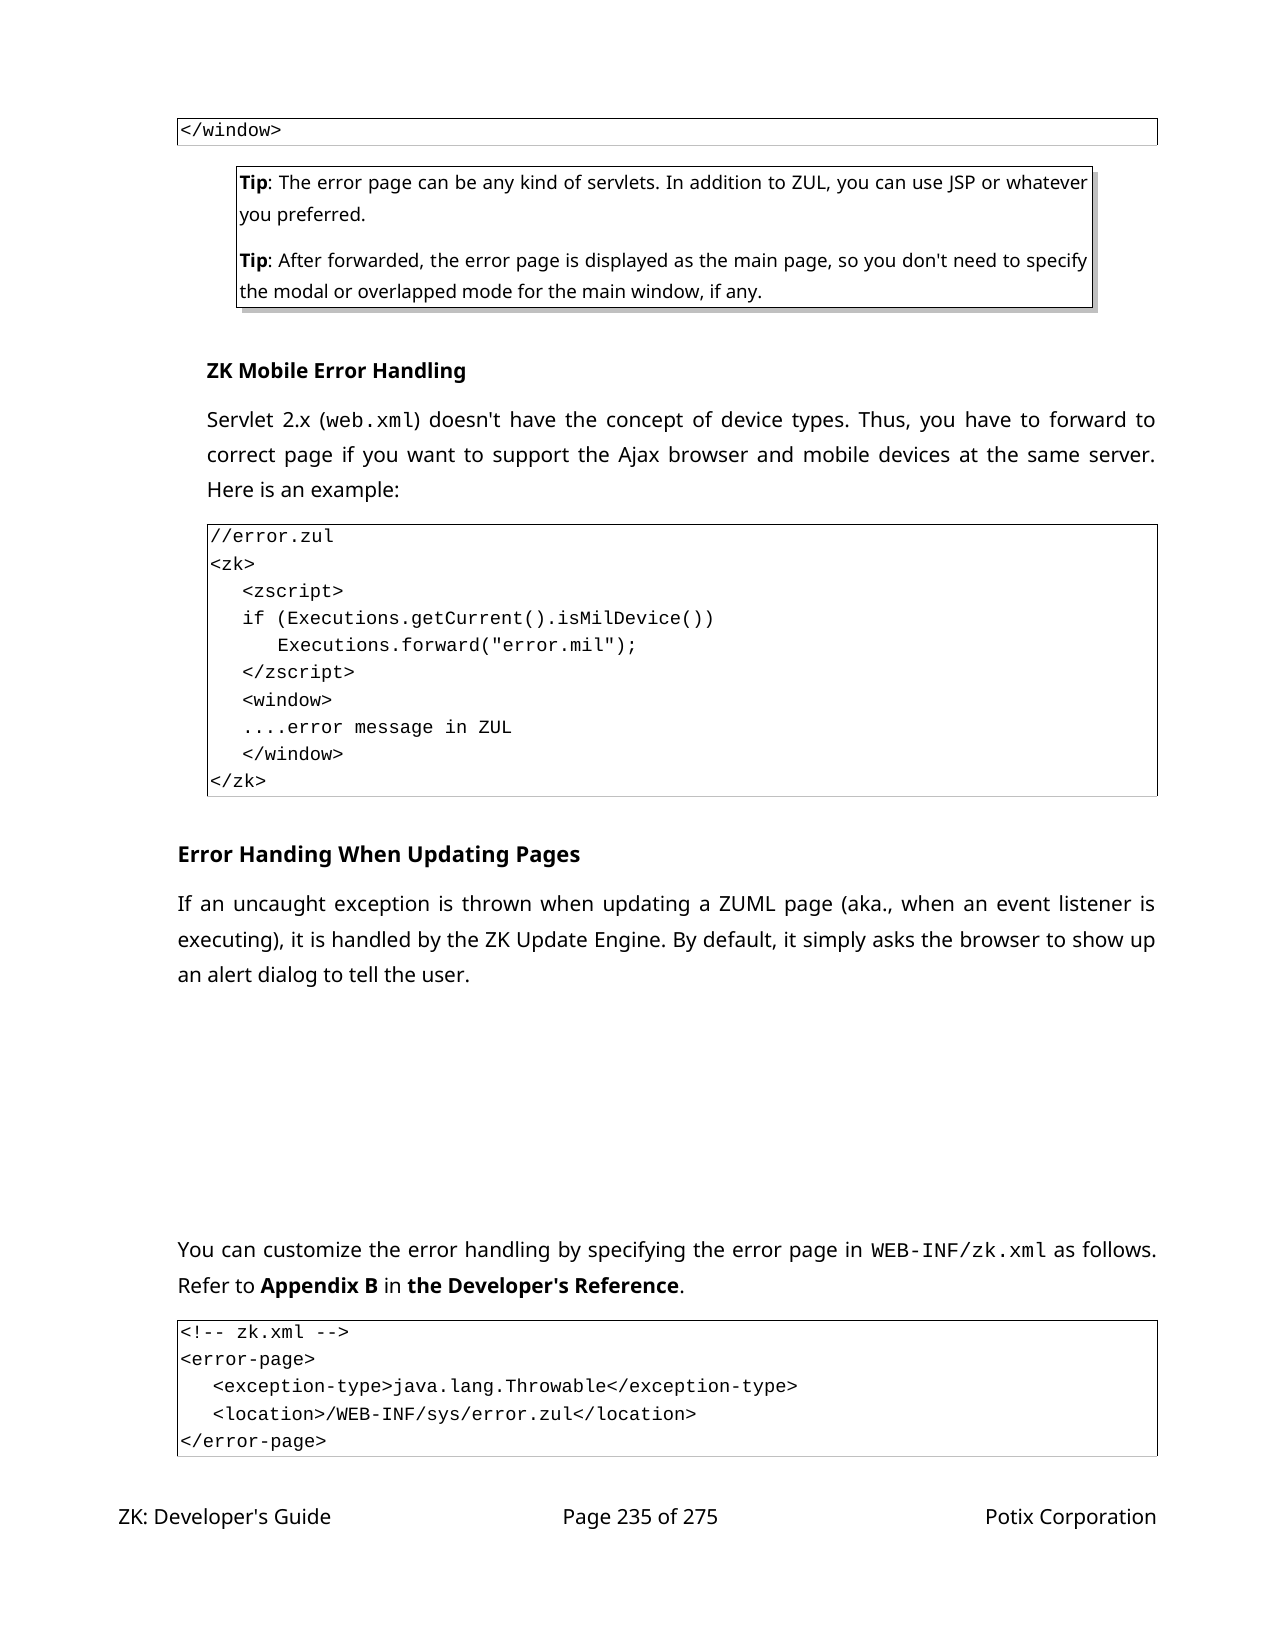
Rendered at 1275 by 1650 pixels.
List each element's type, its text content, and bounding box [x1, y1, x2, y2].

text if (Executions.getCurrent().isMilDevice()) [208, 606, 1157, 630]
text <location>/WEB-INF/sys/error.zul</location> [178, 1401, 1157, 1426]
text Executions.forward("error.mil"); [208, 633, 1157, 657]
text You can customize the error handling by specifying the error page in WEB-INF/zk.xml as follows. Refer to Appendix B in the Developer's Reference. [177, 1009, 1157, 1299]
text <exception-type>java.lang.Throwable</exception-type> [178, 1374, 1157, 1398]
subtitle ZK Mobile Error Handling [207, 356, 1157, 384]
text Servlet 2.x (web.xml) doesn't have the concept of device types. Thus, you have to forward to correct page if you want to support the Ajax browser and mobile devices at the same server. Here is an example: [207, 405, 1157, 504]
text </error-page> [178, 1428, 1157, 1456]
text <error-page> [178, 1347, 1157, 1371]
text </window> [178, 119, 1157, 145]
text <!-- zk.xml --> [178, 1321, 1157, 1344]
text ....error message in ZUL [208, 715, 1157, 739]
text Tip: After forwarded, the error page is displayed as the main page, so you don't need to specify the modal or overlapped mode for the main window, if any. [237, 244, 1092, 307]
text Tip: The error page can be any kind of servlets. In addition to ZUL, you can use JSP or whatever you preferred. [237, 167, 1092, 226]
text </zk> [208, 769, 1157, 796]
text <zscript> [208, 579, 1157, 603]
subtitle Error Handing When Updating Pages [177, 839, 1157, 869]
text //error.zul [208, 525, 1157, 549]
text </zscript> [208, 660, 1157, 684]
text </window> [208, 742, 1157, 766]
text If an uncaught exception is thrown when updating a ZUML page (aka., when an event listener is executing), it is handled by the ZK Update Engine. By default, it simply asks the browser to show up an alert dialog to tell the user. [177, 889, 1157, 988]
text <window> [208, 687, 1157, 712]
text <zk> [208, 552, 1157, 576]
